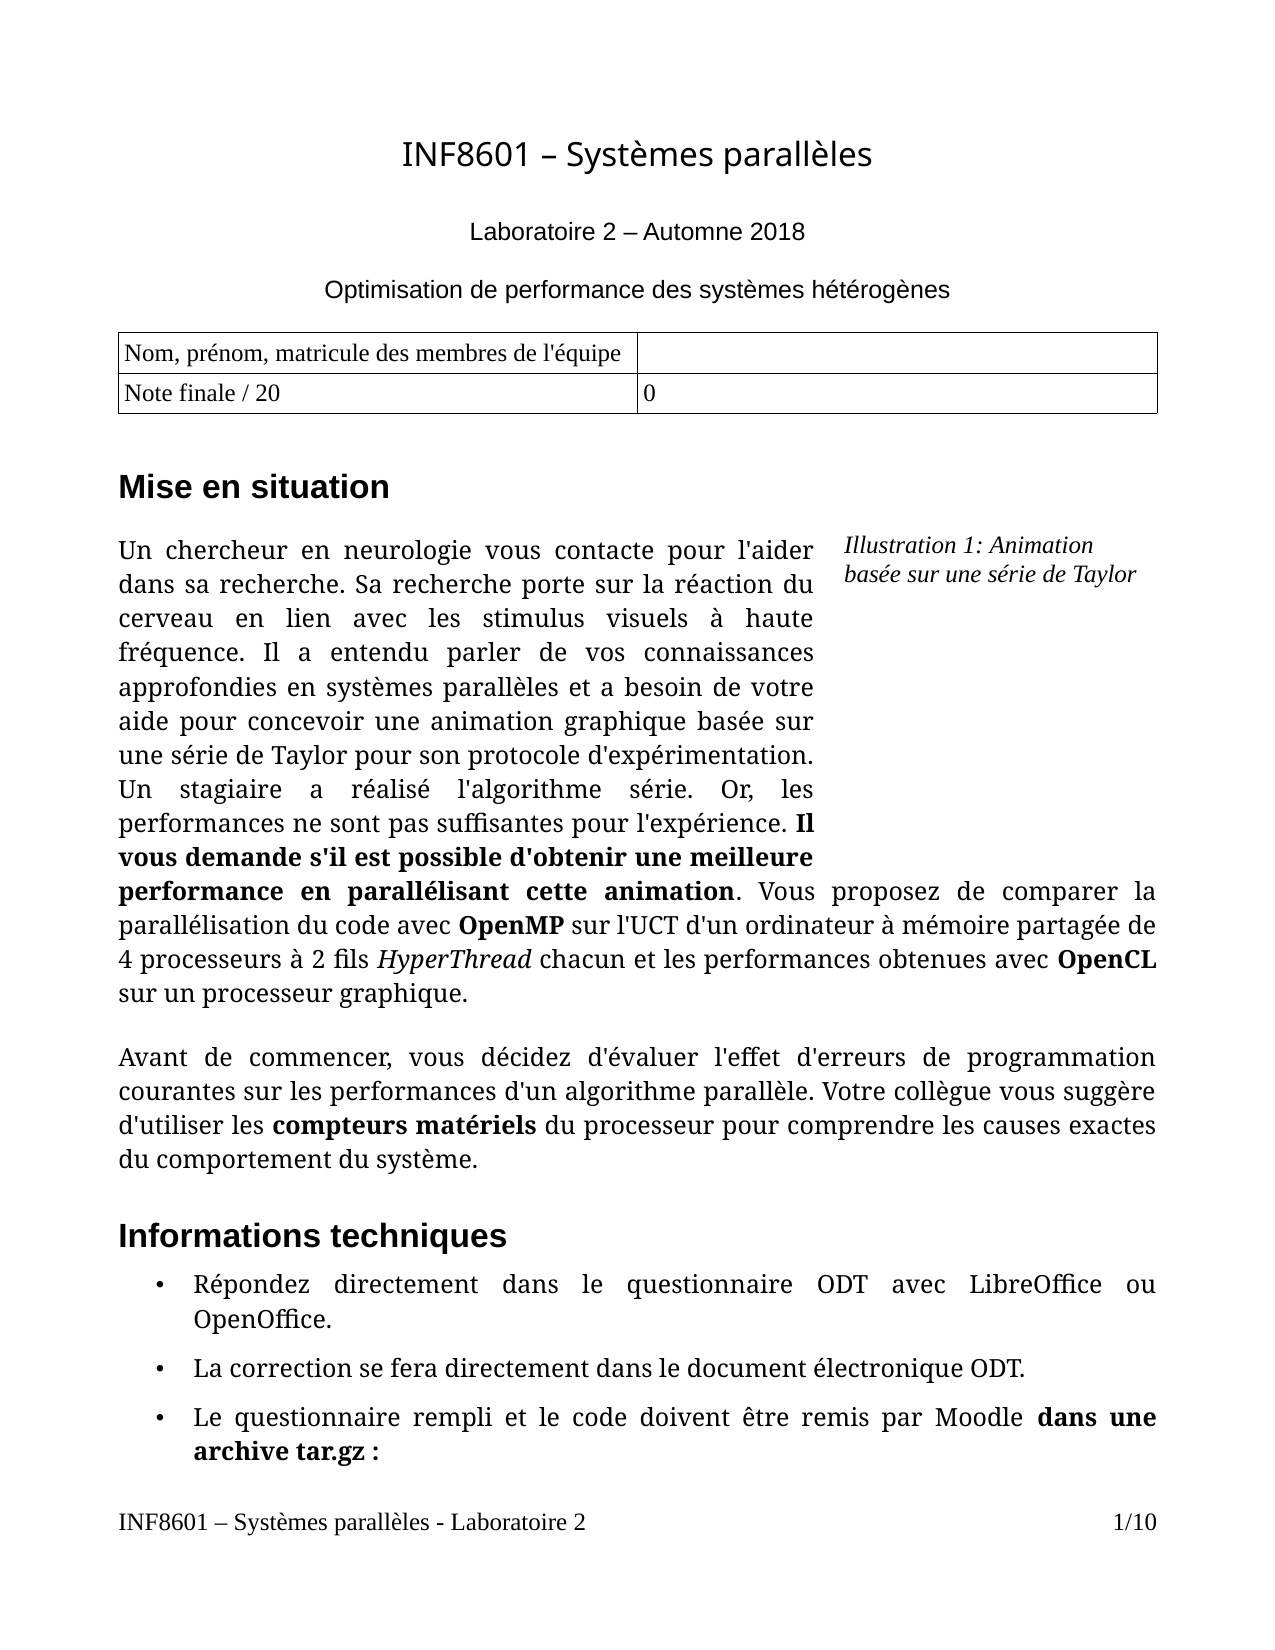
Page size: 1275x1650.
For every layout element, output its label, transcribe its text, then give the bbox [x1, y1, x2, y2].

text Optimisation de performance des systèmes hétérogènes [118, 275, 1157, 303]
subtitle Mise en situation [118, 467, 1157, 505]
text Un chercheur en neurologie vous contacte pour l'aider dans sa recherche. Sa recherche porte sur la réaction du cerveau en lien avec les stimulus visuels à haute fréquence. Il a entendu parler de vos connaissances approfondies en systèmes parallèles et a besoin de votre aide pour concevoir une animation graphique basée sur une série de Taylor pour son protocole d'expérimentation. Un stagiaire a réalisé l'algorithme série. Or, les performances ne sont pas suffisantes pour l'expérience. Il vous demande s'il est possible d'obtenir une meilleure performance en parallélisant cette animation. Vous proposez de comparer la parallélisation du code avec OpenMP sur l'UCT d'un ordinateur à mémoire partagée de 4 processeurs à 2 fils HyperThread chacun et les performances obtenues avec OpenCL sur un processeur graphique. [118, 533, 1157, 1010]
list La correction se fera directement dans le document électronique ODT. [156, 1350, 1157, 1384]
table_cell Note finale / 20 [119, 374, 637, 413]
list Le questionnaire rempli et le code doivent être remis par Moodle dans une archive tar.gz : [156, 1399, 1157, 1467]
text Illustration 1: Animation basée sur une série de Taylor [844, 530, 1157, 588]
list Répondez directement dans le questionnaire ODT avec LibreOffice ou OpenOffice. [156, 1267, 1157, 1335]
text Laboratoire 2 – Automne 2018 [118, 217, 1157, 246]
table_header [638, 333, 1157, 373]
table_cell 0 [638, 374, 1157, 413]
text INF8601 – Systèmes parallèles [118, 131, 1157, 176]
table_header Nom, prénom, matricule des membres de l'équipe [119, 333, 637, 373]
subtitle Informations techniques [118, 1216, 1157, 1255]
text Avant de commencer, vous décidez d'évaluer l'effet d'erreurs de programmation courantes sur les performances d'un algorithme parallèle. Votre collègue vous suggère d'utiliser les compteurs matériels du processeur pour comprendre les causes exactes du comportement du système. [118, 1040, 1157, 1176]
